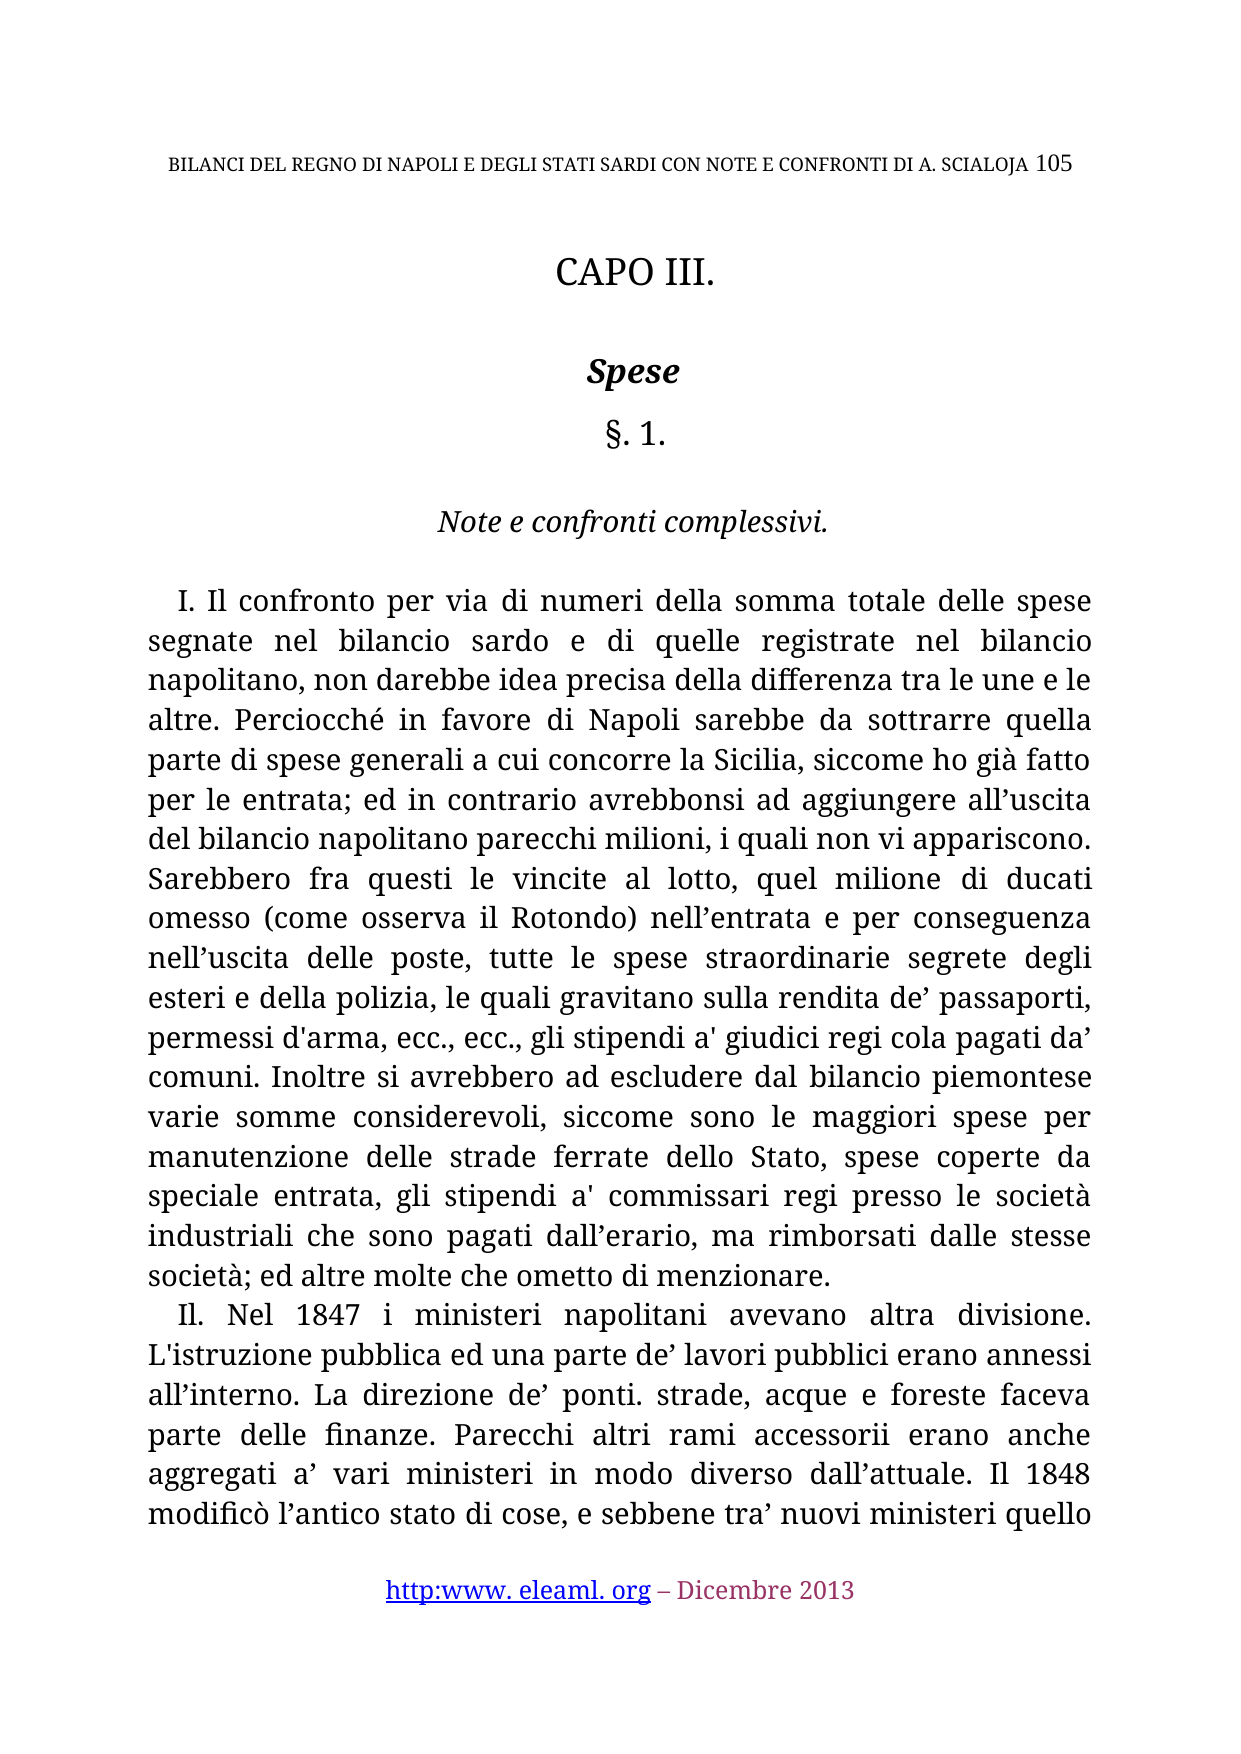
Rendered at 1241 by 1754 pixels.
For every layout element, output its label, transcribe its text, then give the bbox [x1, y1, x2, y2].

text Il. Nel 1847 i ministeri napolitani avevano altra divisione. L'istruzione pubblica ed una parte de’ lavori pubblici erano annessi all’interno. La direzione de’ ponti. strade, acque e foreste faceva parte delle finanze. Parecchi altri rami accessorii erano anche aggregati a’ vari ministeri in modo diverso dall’attuale. Il 1848 modificò l’antico stato di cose, e sebbene tra’ nuovi ministeri quello [148, 1295, 1093, 1533]
text Note e confronti complessivi. [148, 501, 1093, 541]
text Spese [148, 348, 1093, 393]
text I. Il confronto per via di numeri della somma totale delle spese segnate nel bilancio sardo e di quelle registrate nel bilancio napolitano, non darebbe idea precisa della differenza tra le une e le altre. Perciocché in favore di Napoli sarebbe da sottrarre quella parte di spese generali a cui concorre la Sicilia, siccome ho già fatto per le entrata; ed in contrario avrebbonsi ad aggiungere all’uscita del bilancio napolitano parecchi milioni, i quali non vi appariscono. Sarebbero fra questi le vincite al lotto, quel milione di ducati omesso (come osserva il Rotondo) nell’entrata e per conseguenza nell’uscita delle poste, tutte le spese straordinarie segrete degli esteri e della polizia, le quali gravitano sulla rendita de’ passaporti, permessi d'arma, ecc., ecc., gli stipendi a' giudici regi cola pagati da’ comuni. Inoltre si avrebbero ad escludere dal bilancio piemontese varie somme considerevoli, siccome sono le maggiori spese per manutenzione delle strade ferrate dello Stato, spese coperte da speciale entrata, gli stipendi a' commissari regi presso le società industriali che sono pagati dall’erario, ma rimborsati dalle stesse società; ed altre molte che ometto di menzionare. [148, 580, 1093, 1295]
text CAPO III. [148, 246, 1093, 297]
text §. 1. [148, 410, 1093, 456]
